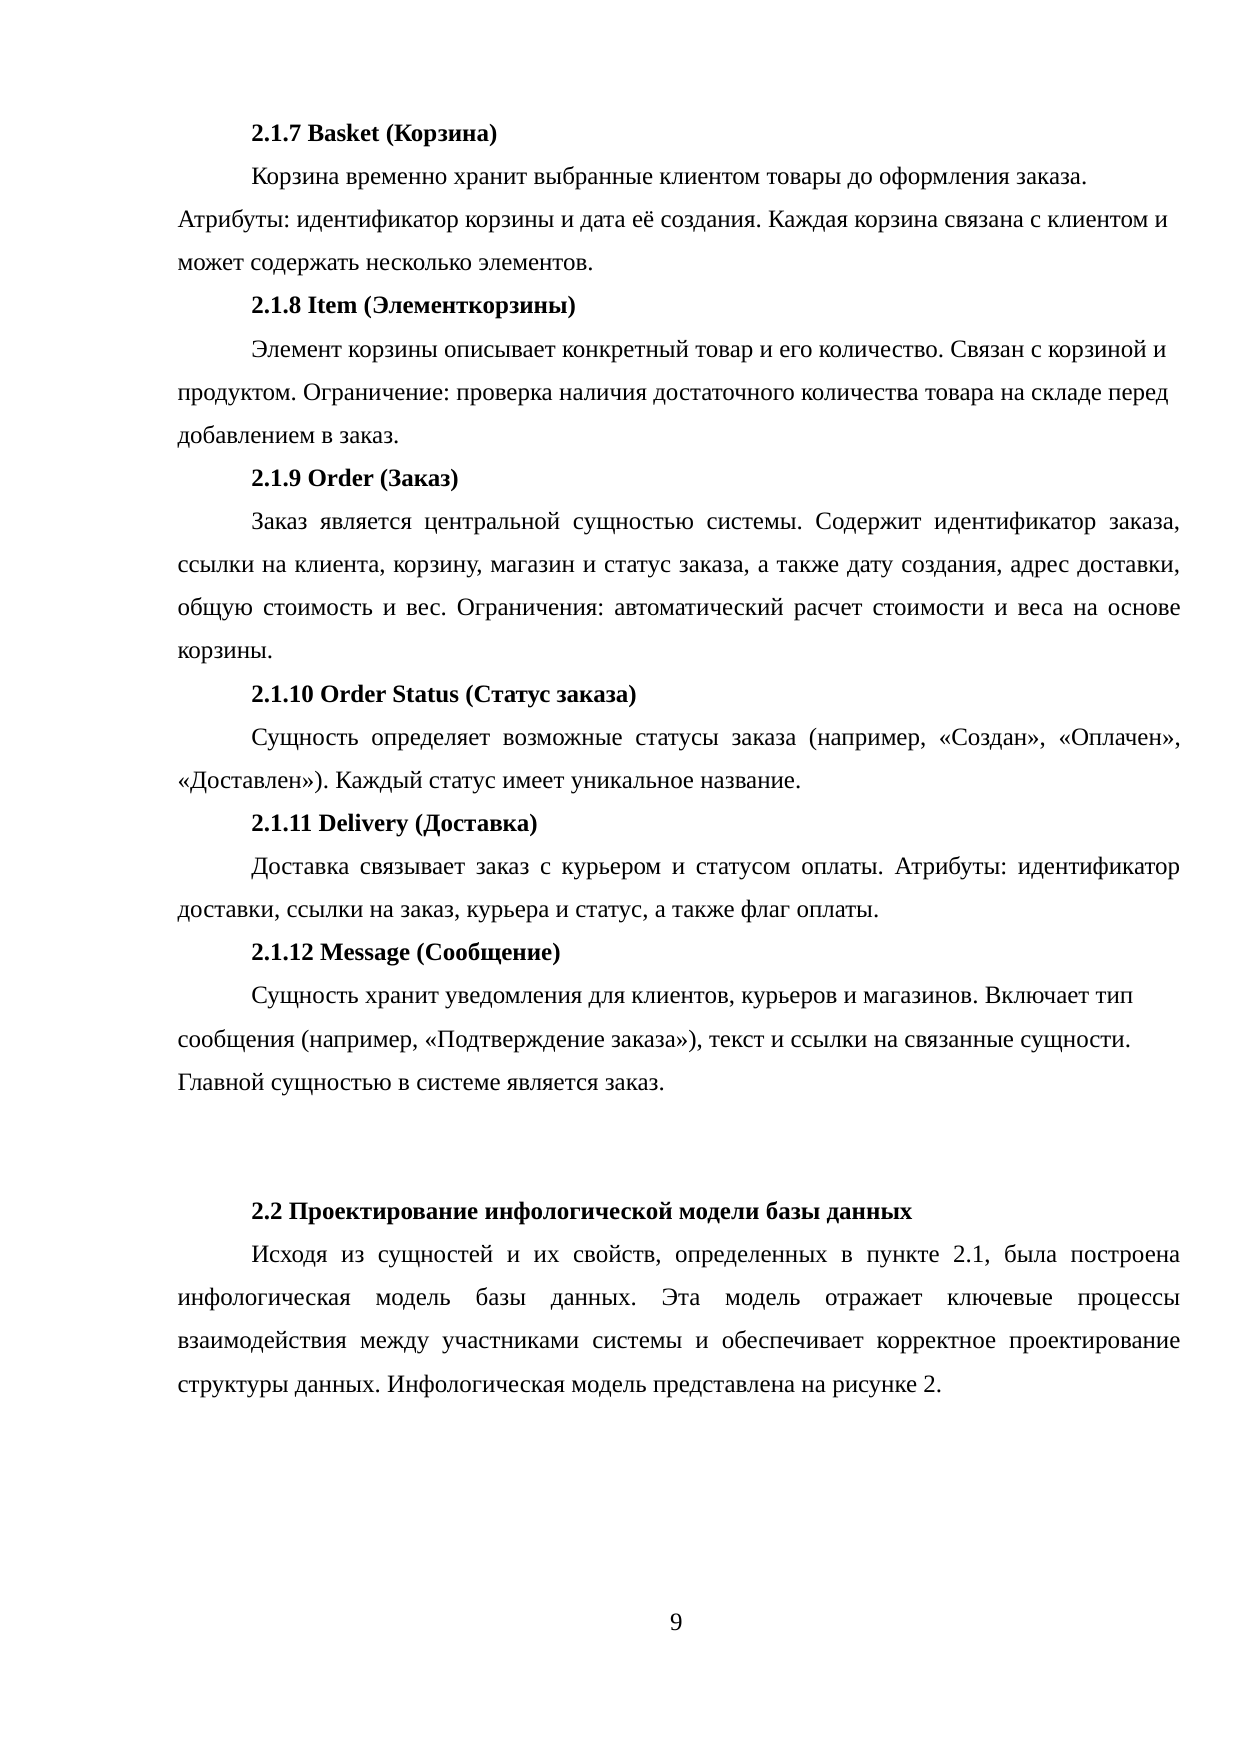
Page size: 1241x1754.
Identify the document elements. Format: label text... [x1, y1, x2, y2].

text Главной сущностью в системе является заказ. [177, 1067, 1181, 1096]
text 2.1.10 Order Status (Статус заказа) [177, 679, 1181, 707]
text Сущность определяет возможные статусы заказа (например, «Создан», «Оплачен», «Доставлен»). Каждый статус имеет уникальное название. [177, 722, 1181, 794]
text 2.1.9 Order (Заказ) [177, 463, 1181, 492]
text 2.1.7 Basket (Корзина) Корзина временно хранит выбранные клиентом товары до оформления заказа. Атрибуты: идентификатор корзины и дата её создания. Каждая корзина связана с клиентом и может содержать несколько элементов. [177, 118, 1181, 276]
text 2.1.11 Delivery (Доставка) [177, 808, 1181, 837]
text Доставка связывает заказ с курьером и статусом оплаты. Атрибуты: идентификатор доставки, ссылки на заказ, курьера и статус, а также флаг оплаты. [177, 851, 1181, 923]
text 2.2 Проектирование инфологической модели базы данных [177, 1196, 1181, 1225]
text Исходя из сущностей и их свойств, определенных в пункте 2.1, была построена инфологическая модель базы данных. Эта модель отражает ключевые процессы взаимодействия между участниками системы и обеспечивает корректное проектирование структуры данных. Инфологическая модель представлена на рисунке 2. [177, 1239, 1181, 1397]
text 2.1.8 Item (Элементкорзины) Элемент корзины описывает конкретный товар и его количество. Связан с корзиной и продуктом. Ограничение: проверка наличия достаточного количества товара на складе перед добавлением в заказ. [177, 291, 1181, 449]
text 2.1.12 Message (Сообщение) Сущность хранит уведомления для клиентов, курьеров и магазинов. Включает тип сообщения (например, «Подтверждение заказа»), текст и ссылки на связанные сущности. [177, 937, 1181, 1052]
text Заказ является центральной сущностью системы. Содержит идентификатор заказа, ссылки на клиента, корзину, магазин и статус заказа, а также дату создания, адрес доставки, общую стоимость и вес. Ограничения: автоматический расчет стоимости и веса на основе корзины. [177, 506, 1181, 664]
